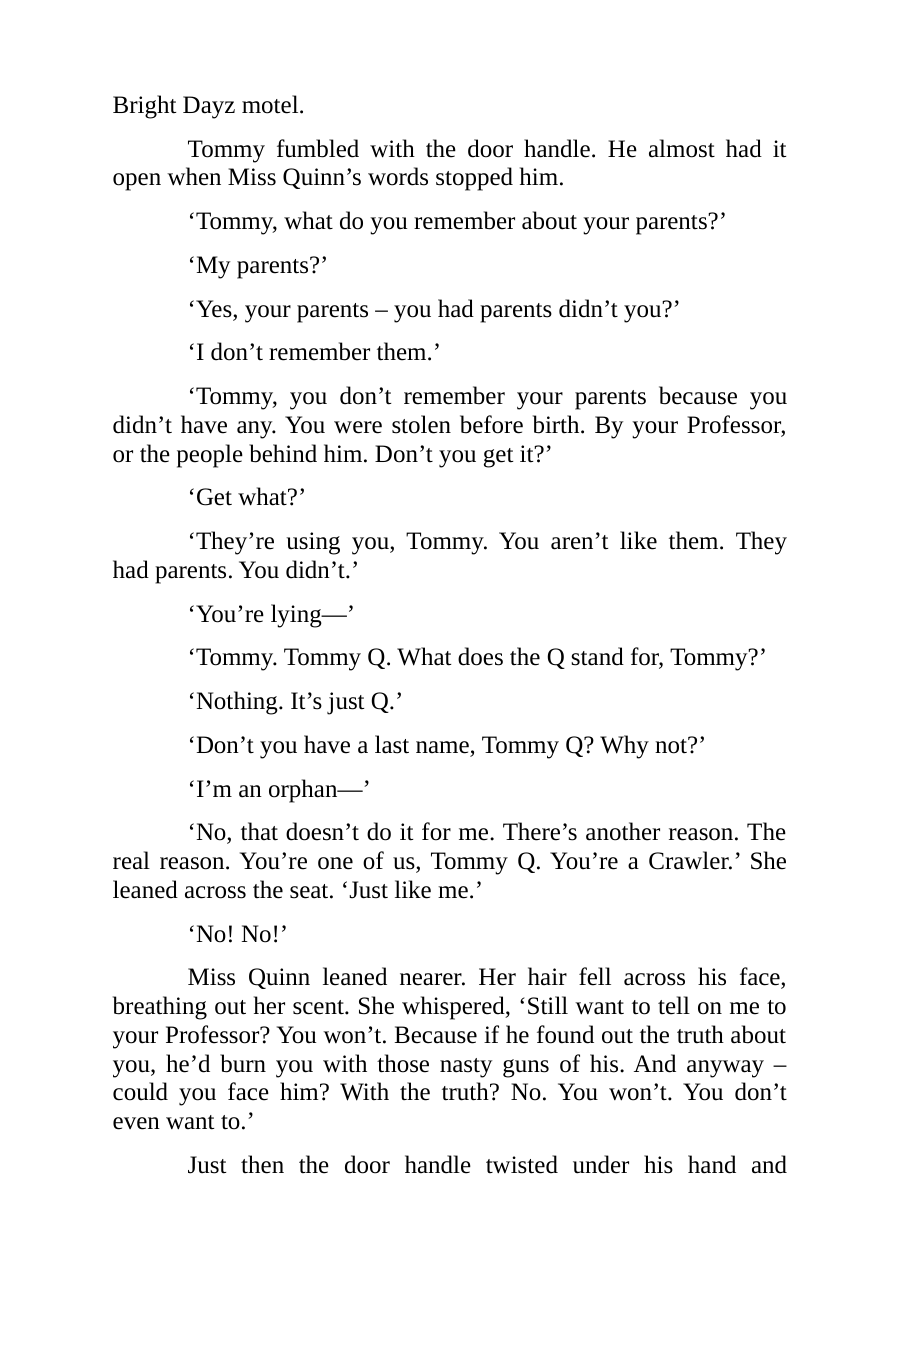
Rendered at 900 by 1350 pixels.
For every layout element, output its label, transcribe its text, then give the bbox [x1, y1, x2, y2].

text Tommy fumbled with the door handle. He almost had it open when Miss Quinn’s words stopped him. [112, 134, 787, 191]
text ‘You’re lying—’ [112, 599, 787, 627]
text ‘Get what?’ [112, 482, 787, 511]
text ‘Don’t you have a last name, Tommy Q? Why not?’ [112, 730, 787, 759]
text Bright Dayz motel. [112, 90, 787, 119]
text ‘Tommy, you don’t remember your parents because you didn’t have any. You were stolen before birth. By your Professor, or the people behind him. Don’t you get it?’ [112, 381, 787, 467]
text Just then the door handle twisted under his hand and [112, 1150, 787, 1179]
text ‘Yes, your parents – you had parents didn’t you?’ [112, 294, 787, 322]
text ‘Nothing. It’s just Q.’ [112, 686, 787, 715]
text ‘They’re using you, Tommy. You aren’t like them. They had parents. You didn’t.’ [112, 526, 787, 584]
text ‘Tommy. Tommy Q. What does the Q stand for, Tommy?’ [112, 642, 787, 671]
text ‘I’m an orphan—’ [112, 774, 787, 802]
text Miss Quinn leaned nearer. Her hair fell across his face, breathing out her scent. She whispered, ‘Still want to tell on me to your Professor? You won’t. Because if he found out the truth about you, he’d burn you with those nasty guns of his. And anyway – could you face him? With the truth? No. You won’t. You don’t even want to.’ [112, 962, 787, 1135]
text ‘I don’t remember them.’ [112, 337, 787, 366]
text ‘My parents?’ [112, 250, 787, 279]
text ‘No! No!’ [112, 919, 787, 947]
text ‘No, that doesn’t do it for me. There’s another reason. The real reason. You’re one of us, Tommy Q. You’re a Crawler.’ She leaned across the seat. ‘Just like me.’ [112, 817, 787, 904]
text ‘Tommy, what do you remember about your parents?’ [112, 206, 787, 235]
